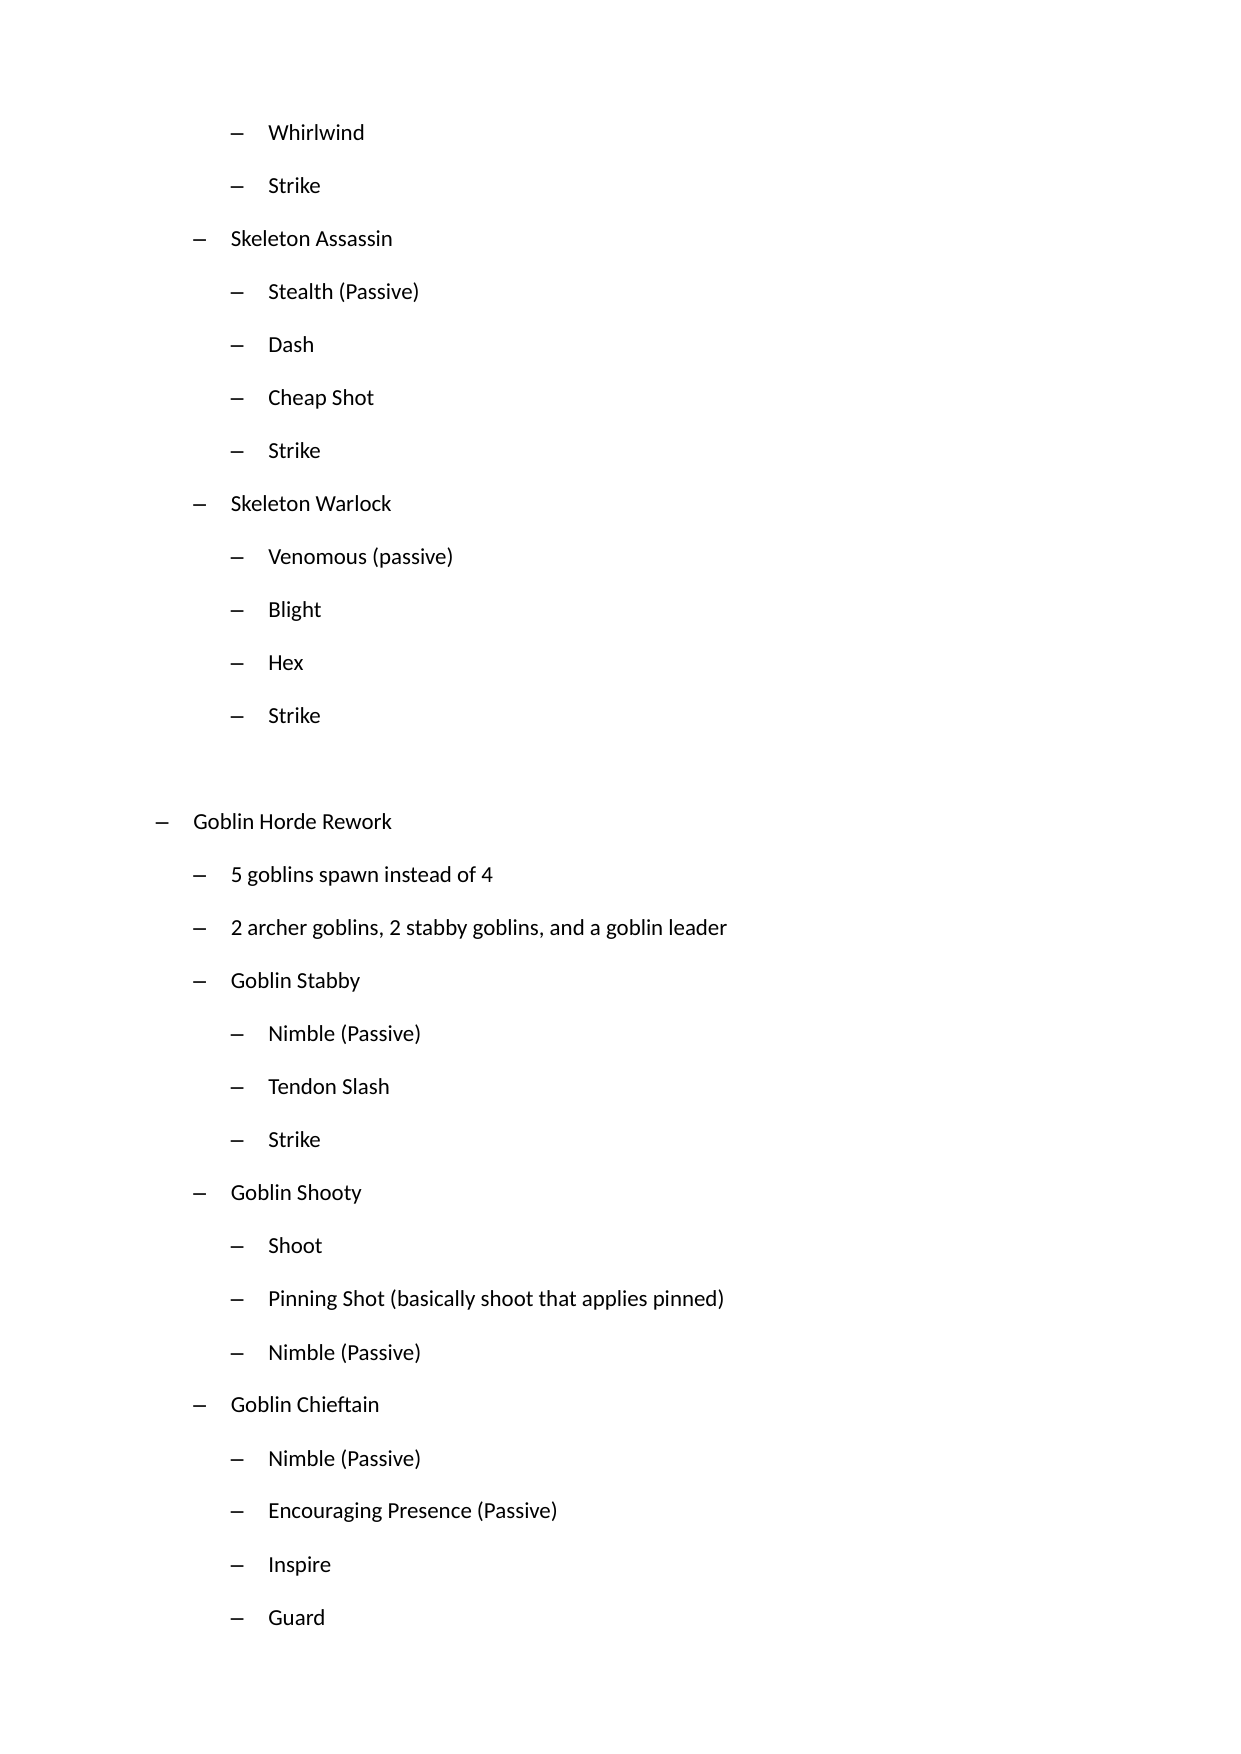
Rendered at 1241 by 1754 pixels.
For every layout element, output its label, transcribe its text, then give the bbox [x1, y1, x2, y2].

list Goblin Horde Rework [156, 807, 1122, 835]
list Venomous (passive) [231, 542, 1122, 570]
list Nimble (Passive) [231, 1338, 1122, 1366]
list Blight [231, 595, 1122, 623]
list Whirlwind [231, 118, 1122, 146]
list Stealth (Passive) [231, 277, 1122, 305]
list Inspire [231, 1550, 1122, 1578]
list Tendon Slash [231, 1072, 1122, 1101]
list Strike [231, 436, 1122, 464]
list Strike [231, 171, 1122, 199]
list Hex [231, 648, 1122, 676]
list Cheap Shot [231, 383, 1122, 411]
list 2 archer goblins, 2 stabby goblins, and a goblin leader [193, 913, 1122, 941]
list Goblin Chieftain [193, 1391, 1122, 1419]
list Nimble (Passive) [231, 1444, 1122, 1472]
list Guard [231, 1603, 1122, 1631]
list Nimble (Passive) [231, 1019, 1122, 1047]
list Skeleton Warlock [193, 489, 1122, 517]
list Strike [231, 1126, 1122, 1153]
list 5 goblins spawn instead of 4 [193, 860, 1122, 888]
list Goblin Shooty [193, 1178, 1122, 1207]
list Goblin Stabby [193, 966, 1122, 994]
list Skeleton Assassin [193, 224, 1122, 252]
list Shoot [231, 1232, 1122, 1259]
list Dash [231, 330, 1122, 358]
list Strike [231, 701, 1122, 729]
list Encouraging Presence (Passive) [231, 1497, 1122, 1525]
list Pinning Shot (basically shoot that applies pinned) [231, 1284, 1122, 1313]
